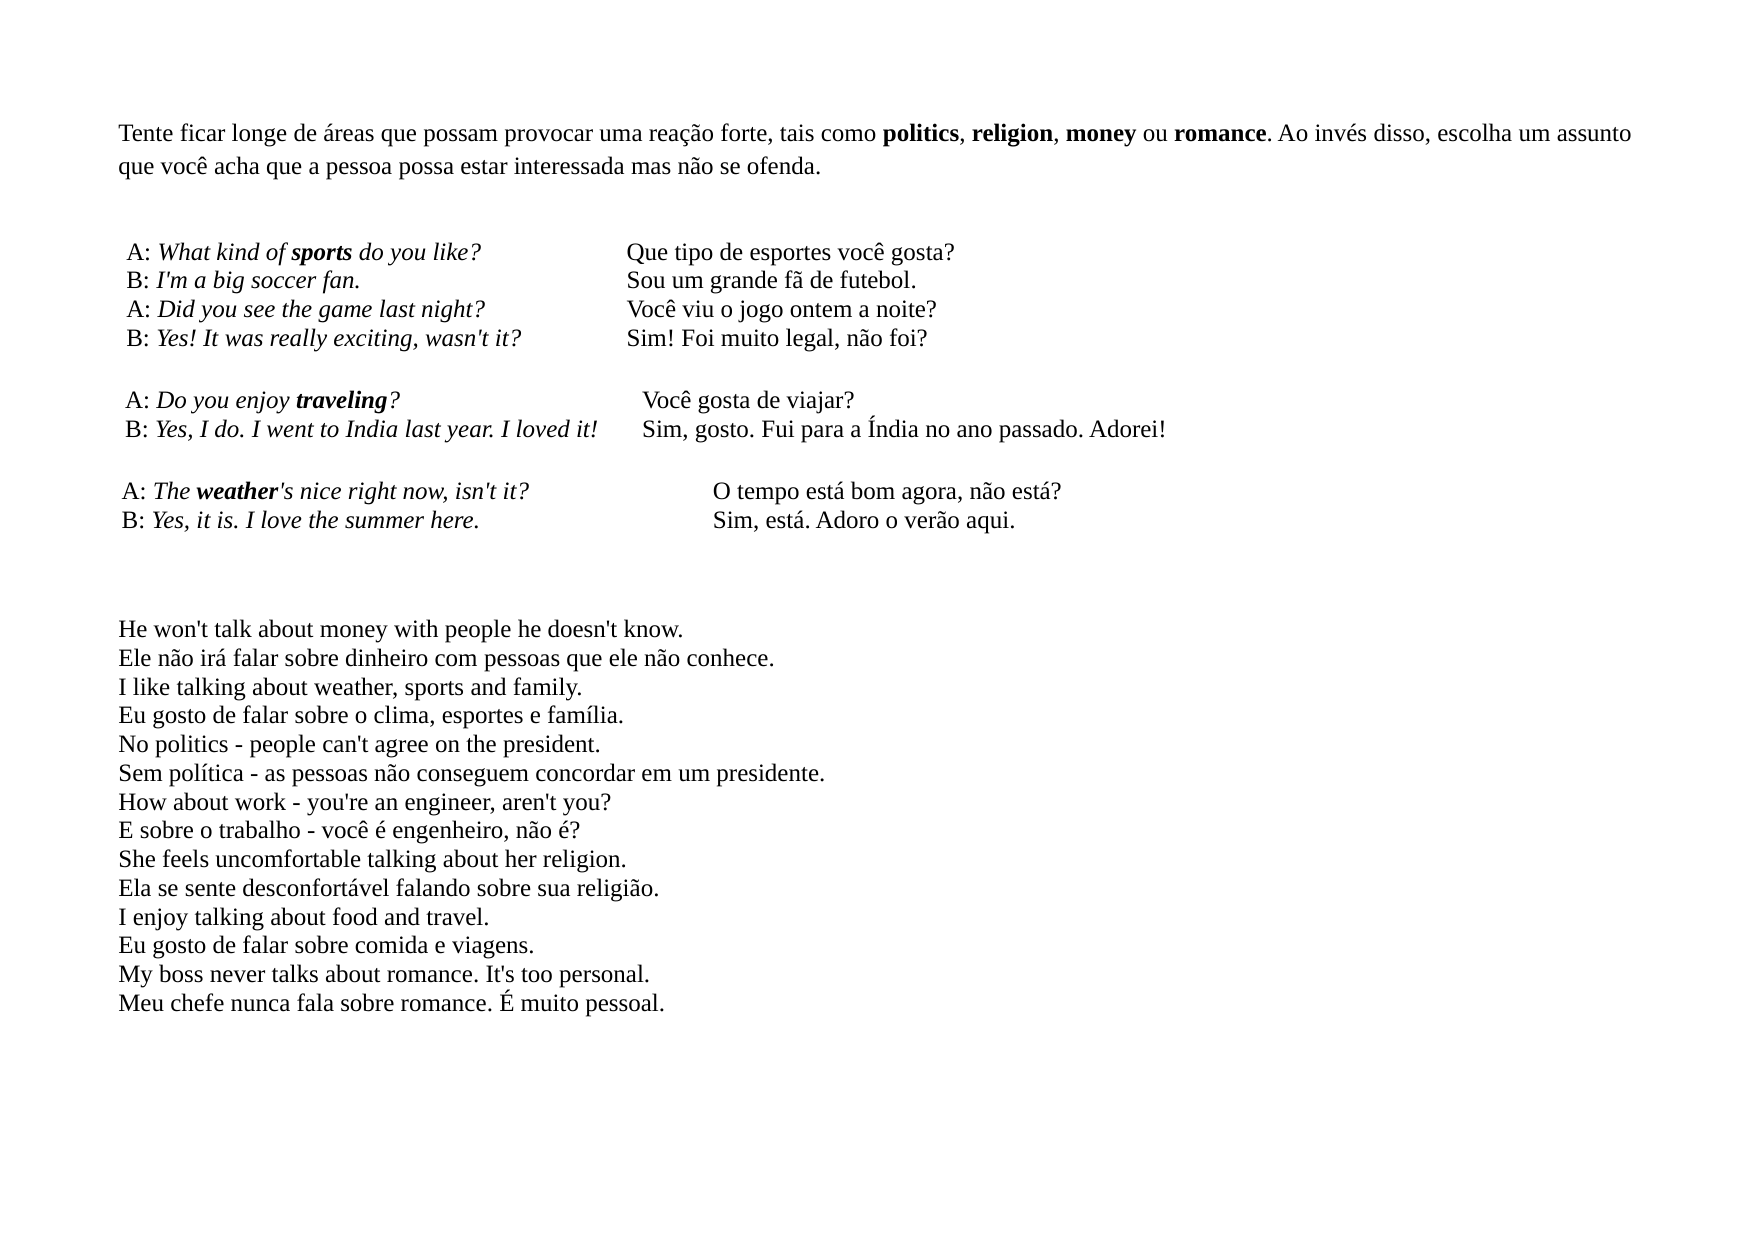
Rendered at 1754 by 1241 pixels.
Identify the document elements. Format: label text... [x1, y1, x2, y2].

text My boss never talks about romance. It's too personal. [118, 959, 1636, 988]
table_header A: Do you enjoy traveling? B: Yes, I do. I went to India last year. I loved it! [125, 385, 642, 443]
table_cell [118, 380, 126, 385]
text She feels uncomfortable talking about her religion. [118, 844, 1636, 873]
table_header [118, 237, 126, 352]
text No politics - people can't agree on the president. [118, 729, 1636, 758]
table_header A: What kind of sports do you like? B: I'm a big soccer fan. A: Did you see the game last night? B: Yes! It was really exciting, wasn't it? [126, 237, 626, 352]
table_cell [118, 443, 125, 471]
table_header [118, 232, 1212, 237]
text Eu gosto de falar sobre o clima, esportes e família. [118, 701, 1636, 729]
text E sobre o trabalho - você é engenheiro, não é? [118, 816, 1636, 844]
text I like talking about weather, sports and family. [118, 672, 1636, 701]
table_cell [125, 443, 642, 471]
text Eu gosto de falar sobre comida e viagens. [118, 931, 1636, 959]
table_cell [126, 352, 626, 380]
text He won't talk about money with people he doesn't know. [118, 614, 1636, 643]
table_cell [126, 380, 1212, 385]
text Ele não irá falar sobre dinheiro com pessoas que ele não conhece. [118, 643, 1636, 672]
table_header Você gosta de viajar? Sim, gosto. Fui para a Índia no ano passado. Adorei! [642, 385, 1212, 443]
table_header [118, 385, 125, 443]
table_cell [642, 443, 1212, 471]
text I enjoy talking about food and travel. [118, 902, 1636, 931]
text How about work - you're an engineer, aren't you? [118, 787, 1636, 816]
table_header O tempo está bom agora, não está? Sim, está. Adoro o verão aqui. [713, 476, 1212, 534]
table_header Que tipo de esportes você gosta? Sou um grande fã de futebol. Você viu o jogo ontem a noite? Sim! Foi muito legal, não foi? [626, 237, 1212, 352]
table_header A: The weather's nice right now, isn't it? B: Yes, it is. I love the summer here. [121, 476, 713, 534]
table_cell [626, 352, 1212, 380]
text Tente ficar longe de áreas que possam provocar uma reação forte, tais como politics, religion, money ou romance. Ao invés disso, escolha um assunto que você acha que a pessoa possa estar interessada mas não se ofenda. [118, 118, 1636, 213]
text Meu chefe nunca fala sobre romance. É muito pessoal. [118, 988, 1636, 1017]
text Ela se sente desconfortável falando sobre sua religião. [118, 873, 1636, 902]
text Sem política - as pessoas não conseguem concordar em um presidente. [118, 758, 1636, 787]
table_cell [125, 471, 1212, 476]
table_cell [118, 352, 126, 380]
